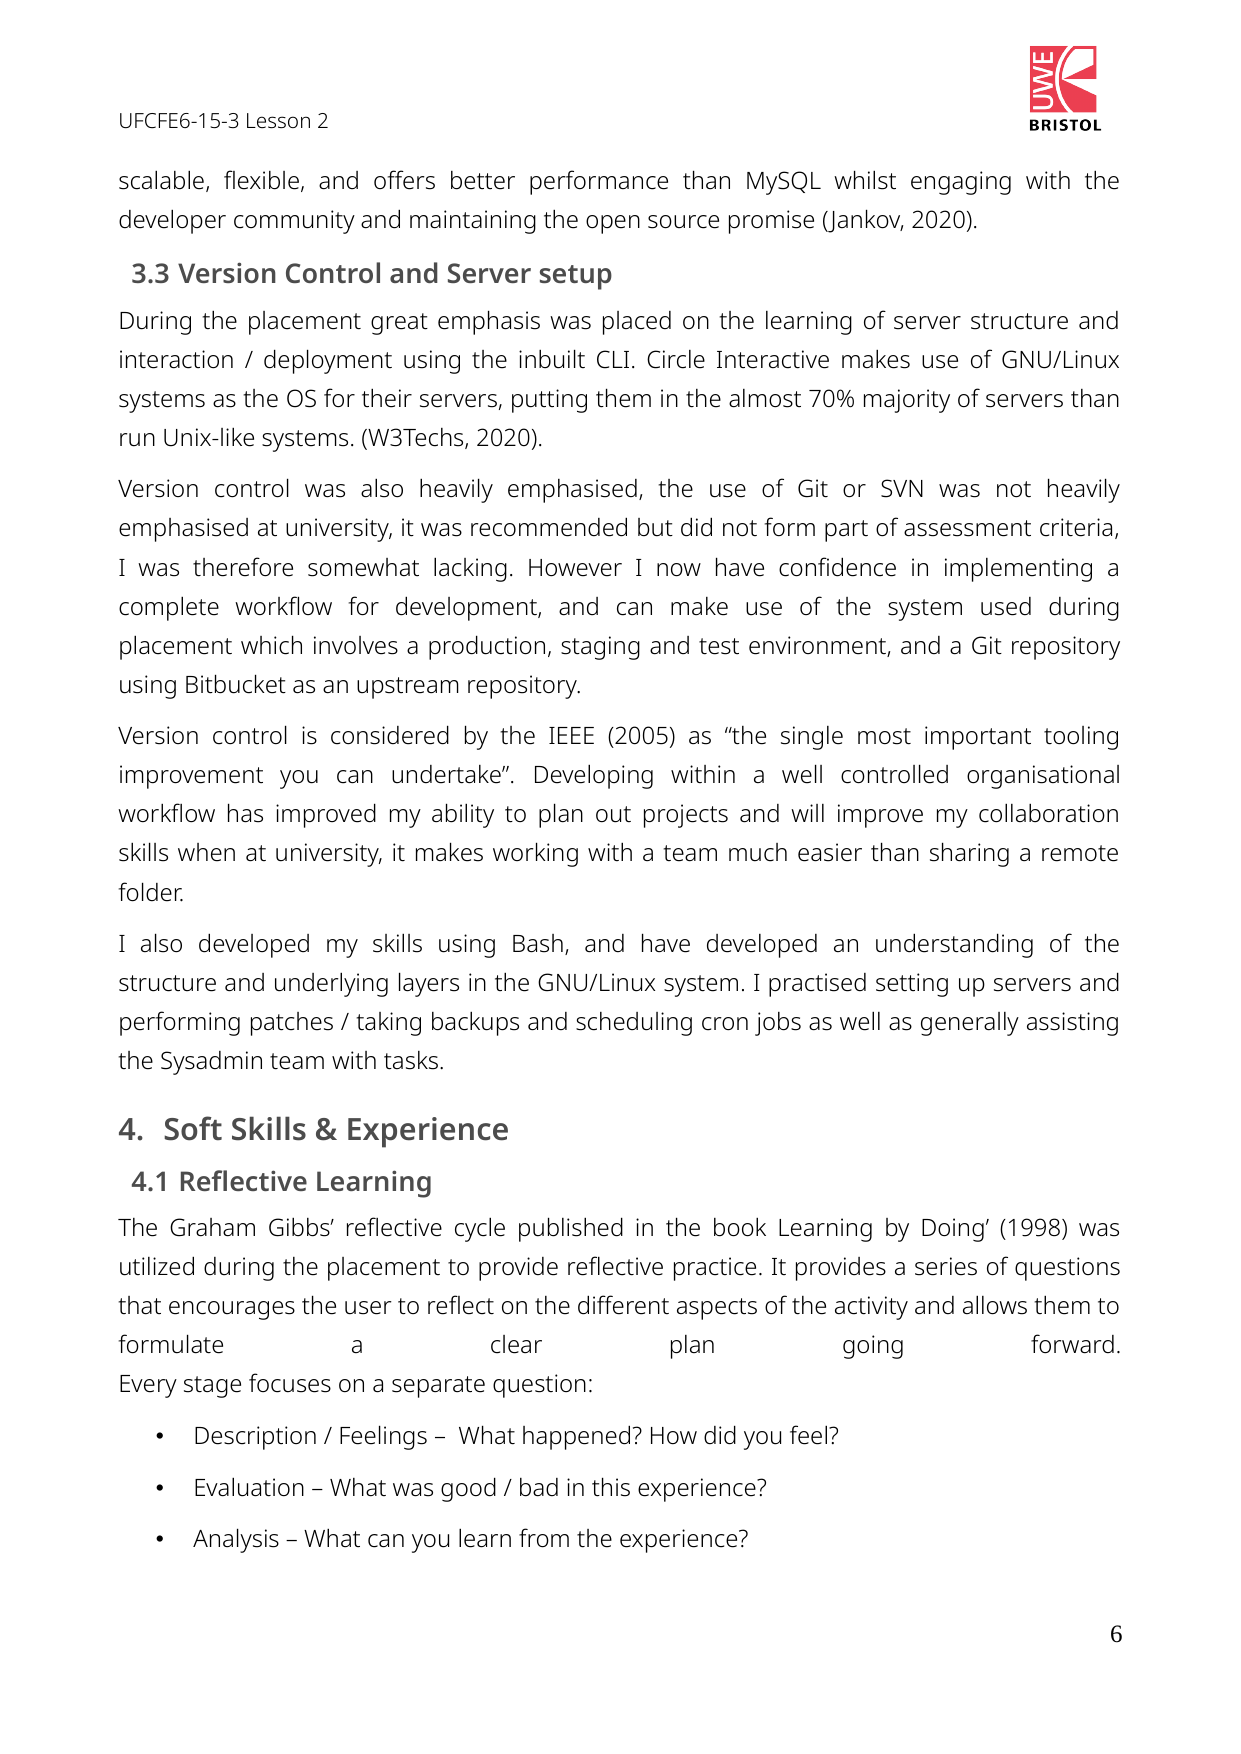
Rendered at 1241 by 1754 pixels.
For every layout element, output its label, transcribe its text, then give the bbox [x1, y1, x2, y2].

text Version control was also heavily emphasised, the use of Git or SVN was not heavily emphasised at university, it was recommended but did not form part of assessment criteria, I was therefore somewhat lacking. However I now have confidence in implementing a complete workflow for development, and can make use of the system used during placement which involves a production, staging and test environment, and a Git repository using Bitbucket as an upstream repository. [118, 472, 1122, 700]
text During the placement great emphasis was placed on the learning of server structure and interaction / deployment using the inbuilt CLI. Circle Interactive makes use of GNU/Linux systems as the OS for their servers, putting them in the almost 70% majority of servers than run Unix-like systems. (W3Techs, 2020). [118, 303, 1122, 453]
subtitle Reflective Learning [124, 1162, 1122, 1199]
text I also developed my skills using Bash, and have developed an understanding of the structure and underlying layers in the GNU/Linux system. I practised setting up servers and performing patches / taking backups and scheduling cron jobs as well as generally assisting the Sysadmin team with tasks. [118, 927, 1122, 1077]
list Analysis – What can you learn from the experience? [156, 1522, 1122, 1554]
text scalable, flexible, and offers better performance than MySQL whilst engaging with the developer community and maintaining the open source promise (Jankov, 2020). [118, 164, 1122, 236]
picture [1012, 35, 1119, 141]
text The Graham Gibbs’ reflective cycle published in the book Learning by Doing’ (1998) was utilized during the placement to provide reflective practice. It provides a series of questions that encourages the user to reflect on the different aspects of the activity and allows them to formulate a clear plan going forward. Every stage focuses on a separate question: [118, 1211, 1122, 1400]
subtitle Soft Skills & Experience [118, 1108, 1122, 1150]
text Version control is considered by the IEEE (2005) as “the single most important tooling improvement you can undertake”. Developing within a well controlled organisational workflow has improved my ability to plan out projects and will improve my collaboration skills when at university, it makes working with a team much easier than sharing a remote folder. [118, 719, 1122, 908]
list Evaluation – What was good / bad in this experience? [156, 1470, 1122, 1503]
list Description / Feelings – What happened? How did you feel? [156, 1419, 1122, 1451]
subtitle Version Control and Server setup [124, 255, 1122, 292]
